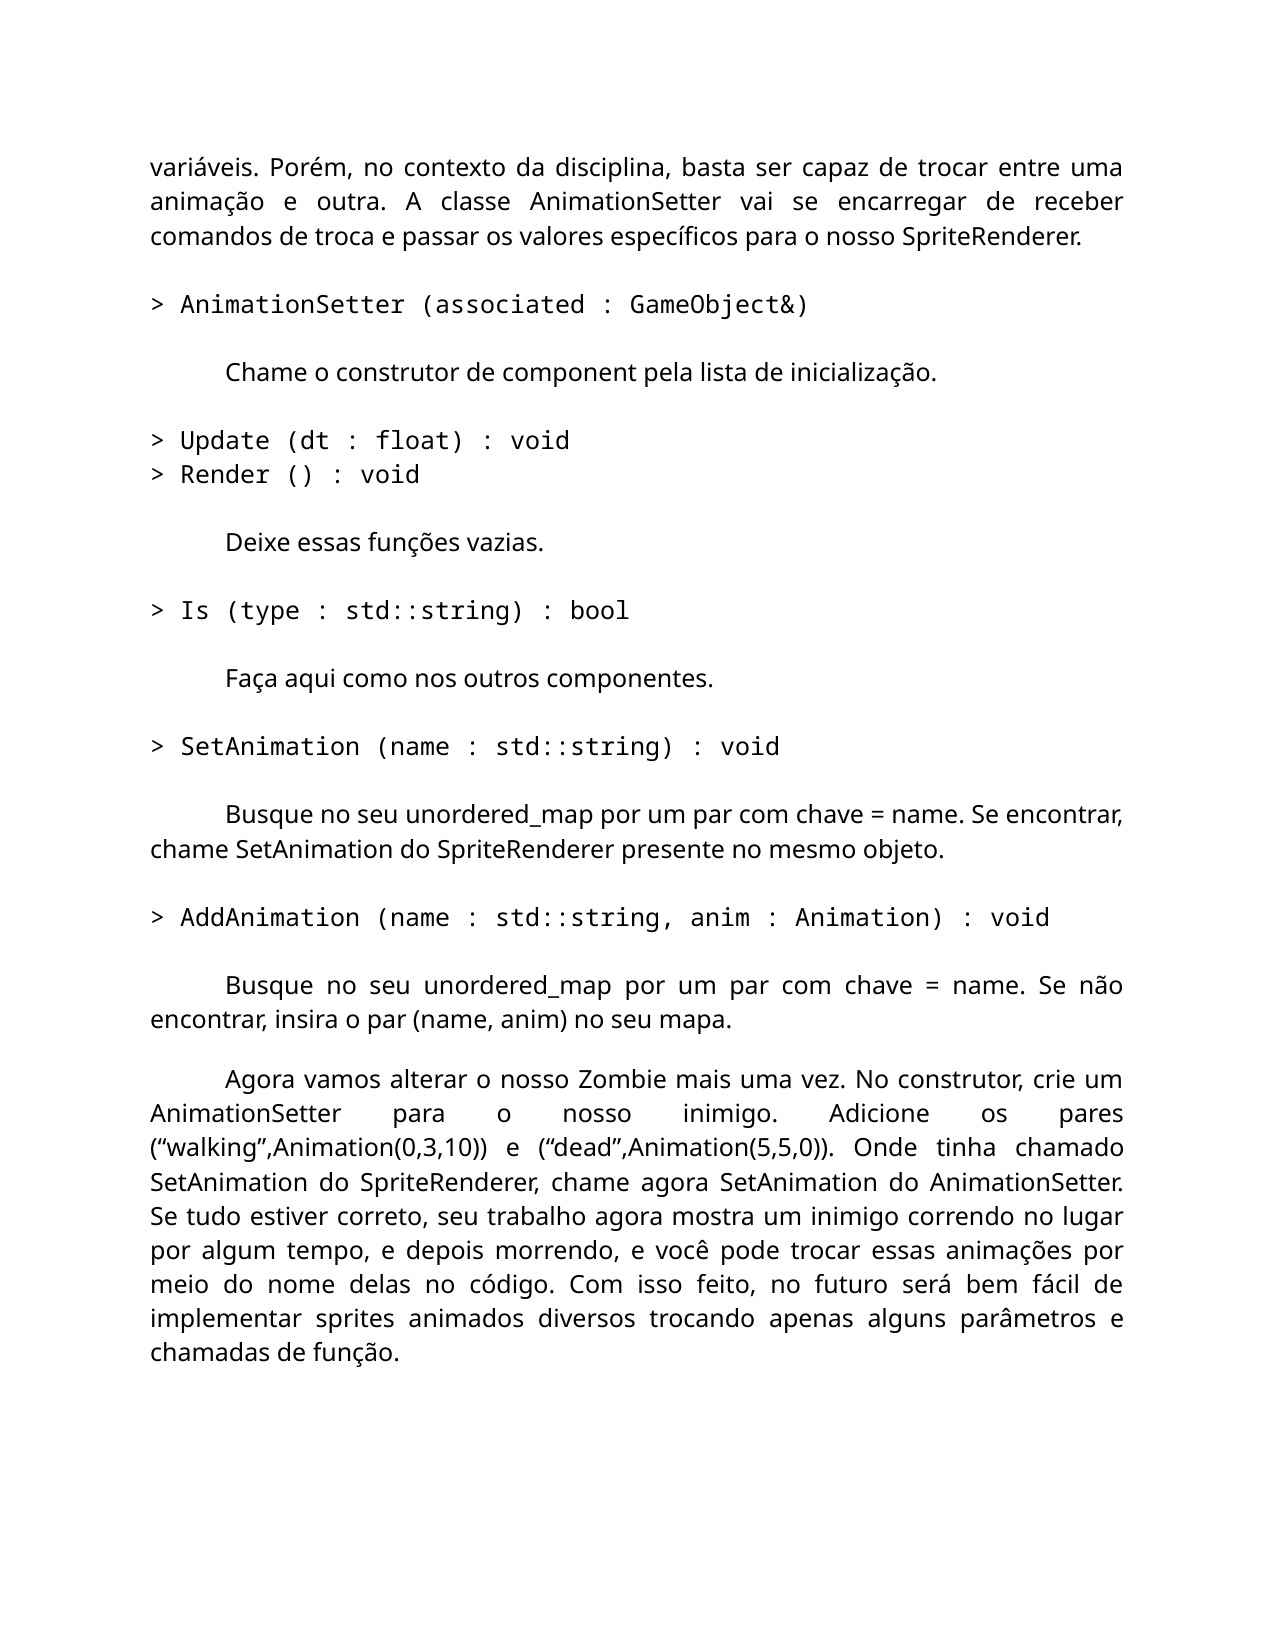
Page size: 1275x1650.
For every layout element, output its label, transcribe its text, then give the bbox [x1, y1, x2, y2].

text Chame o construtor de component pela lista de inicialização. [150, 354, 1125, 388]
text variáveis. Porém, no contexto da disciplina, basta ser capaz de trocar entre uma animação e outra. A classe AnimationSetter vai se encarregar de receber comandos de troca e passar os valores específicos para o nosso SpriteRenderer. [150, 150, 1125, 252]
text > Is (type : std::string) : bool [150, 593, 1125, 627]
text Busque no seu unordered_map por um par com chave = name. Se não encontrar, insira o par (name, anim) no seu mapa. [150, 967, 1125, 1036]
text > AnimationSetter (associated : GameObject&) [150, 286, 1125, 320]
text Faça aqui como nos outros componentes. [150, 661, 1125, 695]
text > Update (dt : float) : void [150, 422, 1125, 457]
text > SetAnimation (name : std::string) : void [150, 729, 1125, 763]
text Deixe essas funções vazias. [150, 525, 1125, 559]
text Agora vamos alterar o nosso Zombie mais uma vez. No construtor, crie um AnimationSetter para o nosso inimigo. Adicione os pares (“walking”,Animation(0,3,10)) e (“dead”,Animation(5,5,0)). Onde tinha chamado SetAnimation do SpriteRenderer, chame agora SetAnimation do AnimationSetter. Se tudo estiver correto, seu trabalho agora mostra um inimigo correndo no lugar por algum tempo, e depois morrendo, e você pode trocar essas animações por meio do nome delas no código. Com isso feito, no futuro será bem fácil de implementar sprites animados diversos trocando apenas alguns parâmetros e chamadas de função. [150, 1062, 1125, 1368]
text > AddAnimation (name : std::string, anim : Animation) : void [150, 899, 1125, 933]
text > Render () : void [150, 457, 1125, 491]
text Busque no seu unordered_map por um par com chave = name. Se encontrar, chame SetAnimation do SpriteRenderer presente no mesmo objeto. [150, 797, 1125, 865]
